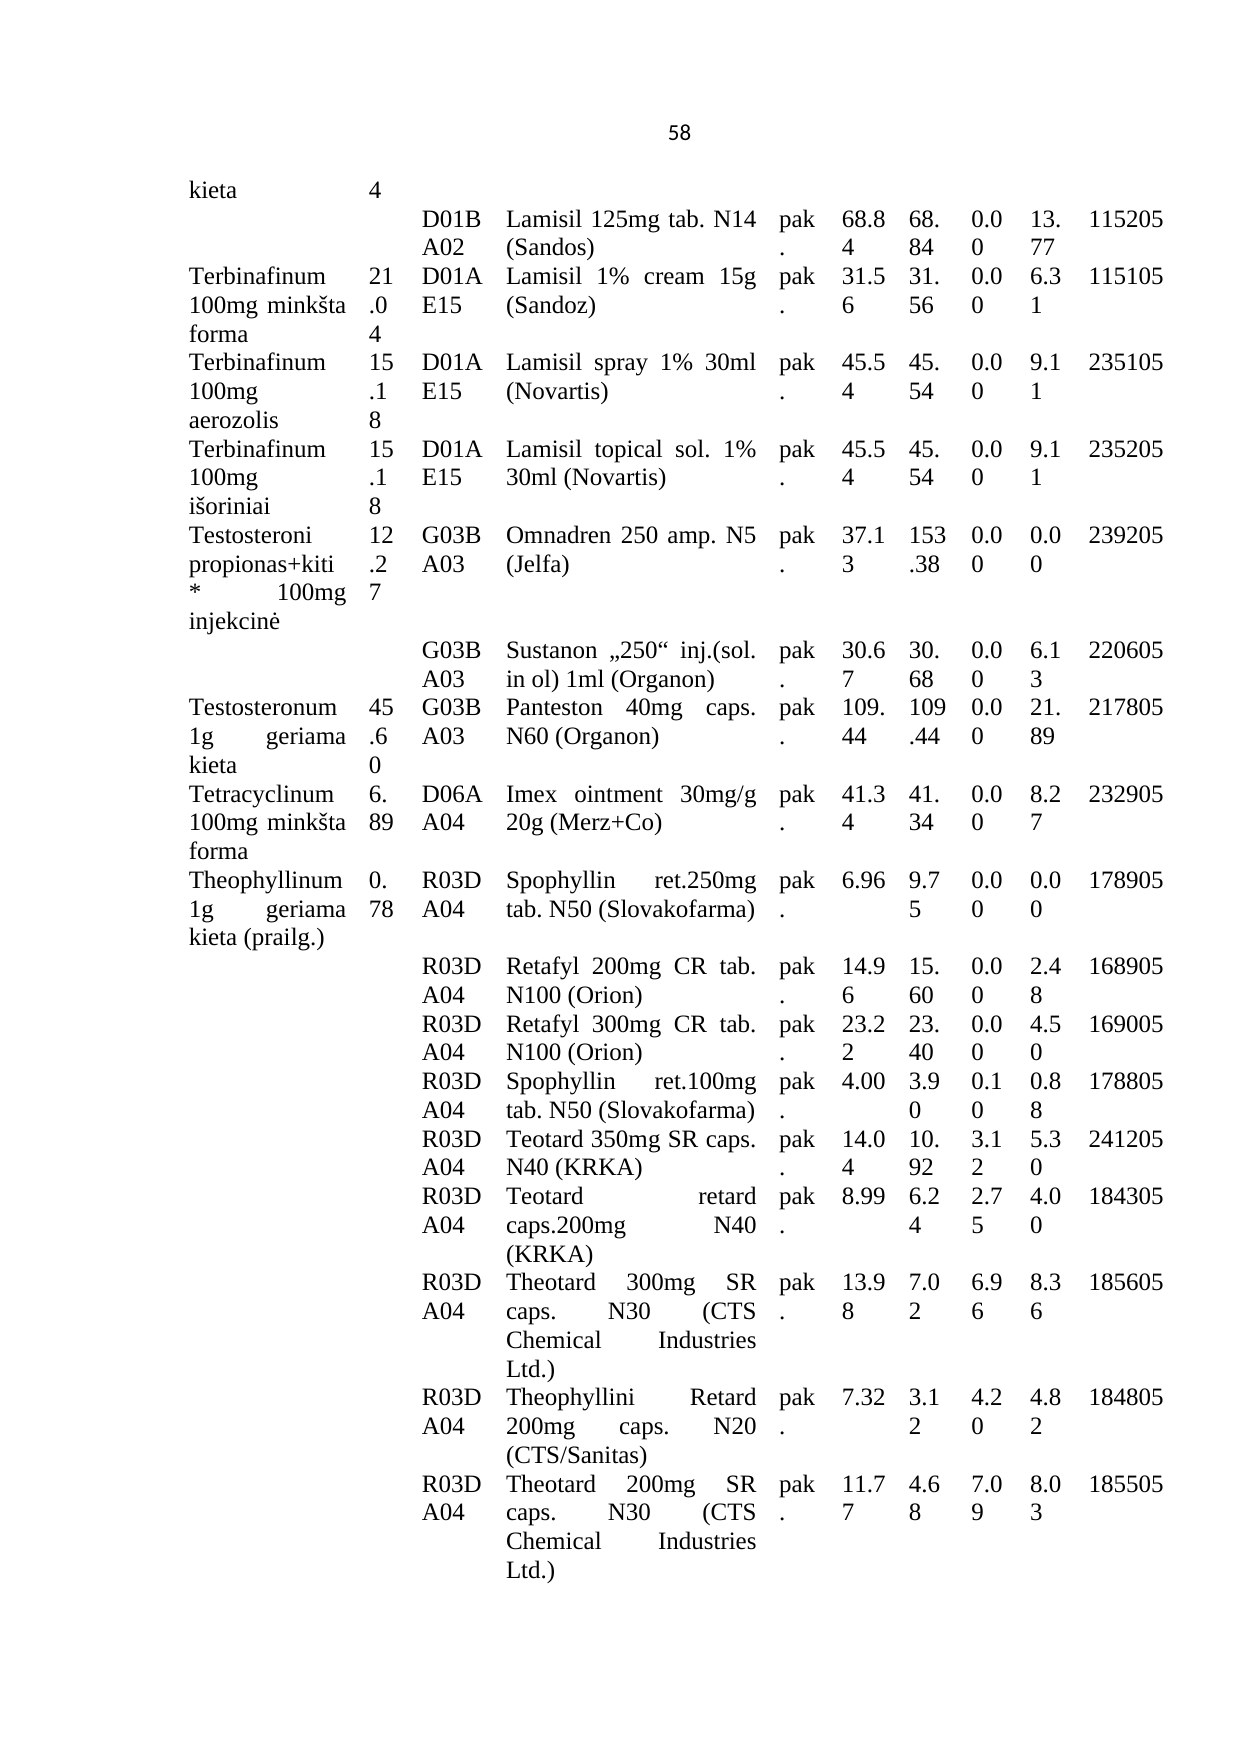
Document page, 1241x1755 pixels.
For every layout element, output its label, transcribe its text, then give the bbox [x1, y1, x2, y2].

table_cell [177, 1181, 357, 1267]
table_cell Terbinafinum 100mg aerozolis [177, 348, 357, 434]
table_cell 15.60 [897, 951, 960, 1009]
table_cell pak. [768, 434, 830, 520]
table_cell Terbinafinum 100mg minkšta forma [177, 261, 357, 347]
table_cell Testosteroni propionas+kiti* 100mg injekcinė [177, 520, 357, 635]
table_cell 11.77 [830, 1469, 897, 1584]
table_cell 0.00 [960, 1009, 1018, 1066]
table_cell 21.04 [357, 261, 410, 347]
table_cell R03D A04 [410, 1469, 494, 1584]
table_cell 115205 [1077, 204, 1181, 261]
table_cell 6.89 [357, 779, 410, 865]
table_cell G03B A03 [410, 635, 494, 692]
table_cell 8.99 [830, 1181, 897, 1267]
table_cell 0.00 [960, 204, 1018, 261]
table_cell 9.75 [897, 865, 960, 951]
table_cell 239205 [1077, 520, 1181, 635]
table_cell 185505 [1077, 1469, 1181, 1584]
table_cell 185605 [1077, 1268, 1181, 1382]
table_cell 0.00 [960, 865, 1018, 951]
table_cell pak. [768, 951, 830, 1009]
table_cell pak. [768, 1268, 830, 1382]
table_cell [768, 175, 830, 204]
table_cell 3.12 [960, 1124, 1018, 1181]
table_cell pak. [768, 261, 830, 347]
table_cell 109.44 [897, 693, 960, 779]
table_cell [357, 1181, 410, 1267]
table_cell [357, 1124, 410, 1181]
table_cell 184805 [1077, 1383, 1181, 1469]
table_cell 178905 [1077, 865, 1181, 951]
table_cell 9.11 [1019, 348, 1077, 434]
table_cell 0.00 [960, 693, 1018, 779]
table_cell 41.34 [897, 779, 960, 865]
table_cell [357, 204, 410, 261]
table_cell G03B A03 [410, 520, 494, 635]
table_cell 6.96 [960, 1268, 1018, 1382]
table_cell pak. [768, 693, 830, 779]
table_cell R03D A04 [410, 1181, 494, 1267]
table_cell 30.68 [897, 635, 960, 692]
table_cell [357, 1469, 410, 1584]
table_cell R03D A04 [410, 865, 494, 951]
table_cell 0.00 [1019, 865, 1077, 951]
table_cell 4.20 [960, 1383, 1018, 1469]
table_cell [177, 1124, 357, 1181]
table_cell G03B A03 [410, 693, 494, 779]
table_cell [495, 175, 768, 204]
table_cell 31.56 [897, 261, 960, 347]
table_cell [177, 1009, 357, 1066]
table_cell 4.00 [830, 1066, 897, 1124]
table_cell kieta [177, 175, 357, 204]
table_cell pak. [768, 348, 830, 434]
table_cell 217805 [1077, 693, 1181, 779]
table_cell Panteston 40mg caps. N60 (Organon) [495, 693, 768, 779]
table_cell 168905 [1077, 951, 1181, 1009]
table_cell Spophyllin ret.250mg tab. N50 (Slovakofarma) [495, 865, 768, 951]
table_cell [357, 1268, 410, 1382]
table_cell 6.96 [830, 865, 897, 951]
table_cell [1019, 175, 1077, 204]
table_cell 0.88 [1019, 1066, 1077, 1124]
table_cell 23.40 [897, 1009, 960, 1066]
table_cell 4.50 [1019, 1009, 1077, 1066]
table_cell 169005 [1077, 1009, 1181, 1066]
table_cell 15.18 [357, 434, 410, 520]
table_cell 178805 [1077, 1066, 1181, 1124]
table_cell Theophyllini Retard 200mg caps. N20 (CTS/Sanitas) [495, 1383, 768, 1469]
table_cell pak. [768, 520, 830, 635]
table_cell R03D A04 [410, 1066, 494, 1124]
table_cell Terbinafinum 100mg išoriniai [177, 434, 357, 520]
table_cell 115105 [1077, 261, 1181, 347]
table_cell 0.00 [960, 779, 1018, 865]
table_cell R03D A04 [410, 951, 494, 1009]
table_cell [357, 1383, 410, 1469]
table_cell 0.00 [1019, 520, 1077, 635]
table_cell [177, 1268, 357, 1382]
table_cell Sustanon „250“ inj.(sol. in ol) 1ml (Organon) [495, 635, 768, 692]
table_cell [1077, 175, 1181, 204]
table_cell Teotard 350mg SR caps. N40 (KRKA) [495, 1124, 768, 1181]
table_cell [177, 635, 357, 692]
table_cell 45.60 [357, 693, 410, 779]
table_cell D06A A04 [410, 779, 494, 865]
table_cell 8.36 [1019, 1268, 1077, 1382]
table_cell 7.32 [830, 1383, 897, 1469]
table_cell 37.13 [830, 520, 897, 635]
table_cell D01A E15 [410, 434, 494, 520]
table_cell 15.18 [357, 348, 410, 434]
table_cell 30.67 [830, 635, 897, 692]
table_cell 8.27 [1019, 779, 1077, 865]
table_cell [357, 635, 410, 692]
table_cell 6.31 [1019, 261, 1077, 347]
table_cell 241205 [1077, 1124, 1181, 1181]
table_cell R03D A04 [410, 1124, 494, 1181]
table_cell [357, 951, 410, 1009]
table_cell 0.10 [960, 1066, 1018, 1124]
table_cell 68.84 [897, 204, 960, 261]
table_cell Lamisil spray 1% 30ml (Novartis) [495, 348, 768, 434]
table_cell Theophyllinum 1g geriama kieta (prailg.) [177, 865, 357, 951]
table_cell 5.30 [1019, 1124, 1077, 1181]
table_cell Retafyl 200mg CR tab. N100 (Orion) [495, 951, 768, 1009]
table_cell 7.02 [897, 1268, 960, 1382]
table_cell 45.54 [897, 348, 960, 434]
table_cell 45.54 [830, 348, 897, 434]
table_cell 8.03 [1019, 1469, 1077, 1584]
table_cell 6.24 [897, 1181, 960, 1267]
table_cell D01A E15 [410, 261, 494, 347]
table_cell 2.75 [960, 1181, 1018, 1267]
table_cell 13.98 [830, 1268, 897, 1382]
table_cell 31.56 [830, 261, 897, 347]
table_cell pak. [768, 1181, 830, 1267]
table_cell [357, 1066, 410, 1124]
table_cell 10.92 [897, 1124, 960, 1181]
table_cell Lamisil 125mg tab. N14 (Sandos) [495, 204, 768, 261]
table_cell 2.48 [1019, 951, 1077, 1009]
table_cell Tetracyclinum 100mg minkšta forma [177, 779, 357, 865]
table_cell 184305 [1077, 1181, 1181, 1267]
table_cell 23.22 [830, 1009, 897, 1066]
table_cell Spophyllin ret.100mg tab. N50 (Slovakofarma) [495, 1066, 768, 1124]
table_cell pak. [768, 1066, 830, 1124]
table_cell pak. [768, 1009, 830, 1066]
table_cell 4 [357, 175, 410, 204]
table_cell Omnadren 250 amp. N5 (Jelfa) [495, 520, 768, 635]
table_cell 4.82 [1019, 1383, 1077, 1469]
table_cell Theotard 200mg SR caps. N30 (CTS Chemical Industries Ltd.) [495, 1469, 768, 1584]
table_cell 232905 [1077, 779, 1181, 865]
table_cell Lamisil 1% cream 15g (Sandoz) [495, 261, 768, 347]
table_cell 220605 [1077, 635, 1181, 692]
table_cell 41.34 [830, 779, 897, 865]
table_cell D01B A02 [410, 204, 494, 261]
table_cell 235205 [1077, 434, 1181, 520]
table_cell [177, 951, 357, 1009]
table_cell pak. [768, 204, 830, 261]
table_cell 0.00 [960, 635, 1018, 692]
table_cell [897, 175, 960, 204]
table_cell [177, 1469, 357, 1584]
table_cell pak. [768, 865, 830, 951]
table_cell Theotard 300mg SR caps. N30 (CTS Chemical Industries Ltd.) [495, 1268, 768, 1382]
table_cell D01A E15 [410, 348, 494, 434]
table_cell 4.68 [897, 1469, 960, 1584]
table_cell pak. [768, 1124, 830, 1181]
table_cell [177, 204, 357, 261]
table_cell 4.00 [1019, 1181, 1077, 1267]
table_cell Retafyl 300mg CR tab. N100 (Orion) [495, 1009, 768, 1066]
table_cell pak. [768, 635, 830, 692]
table_cell Testosteronum 1g geriama kieta [177, 693, 357, 779]
table_cell 6.13 [1019, 635, 1077, 692]
table_cell 45.54 [830, 434, 897, 520]
table_cell 235105 [1077, 348, 1181, 434]
table_cell 13.77 [1019, 204, 1077, 261]
table_cell 9.11 [1019, 434, 1077, 520]
table_cell 109.44 [830, 693, 897, 779]
table_cell pak. [768, 1383, 830, 1469]
table_cell Imex ointment 30mg/g 20g (Merz+Co) [495, 779, 768, 865]
table_cell 14.96 [830, 951, 897, 1009]
table_cell 0.78 [357, 865, 410, 951]
table_cell Teotard retard caps.200mg N40 (KRKA) [495, 1181, 768, 1267]
table_cell [960, 175, 1018, 204]
table_cell R03D A04 [410, 1009, 494, 1066]
table_cell 0.00 [960, 520, 1018, 635]
table_cell [357, 1009, 410, 1066]
table_cell 153.38 [897, 520, 960, 635]
table_cell 3.90 [897, 1066, 960, 1124]
table_cell 0.00 [960, 348, 1018, 434]
table_cell R03D A04 [410, 1268, 494, 1382]
table_cell 14.04 [830, 1124, 897, 1181]
table_cell 45.54 [897, 434, 960, 520]
table_cell [410, 175, 494, 204]
table_cell pak. [768, 779, 830, 865]
table_cell 3.12 [897, 1383, 960, 1469]
table_cell 0.00 [960, 951, 1018, 1009]
table_cell 0.00 [960, 434, 1018, 520]
table_cell 12.27 [357, 520, 410, 635]
table_cell 7.09 [960, 1469, 1018, 1584]
table_cell 21.89 [1019, 693, 1077, 779]
table_cell Lamisil topical sol. 1% 30ml (Novartis) [495, 434, 768, 520]
table_cell 68.84 [830, 204, 897, 261]
table_cell R03D A04 [410, 1383, 494, 1469]
table_cell pak. [768, 1469, 830, 1584]
table_cell [830, 175, 897, 204]
table_cell [177, 1066, 357, 1124]
table_cell 0.00 [960, 261, 1018, 347]
table_cell [177, 1383, 357, 1469]
